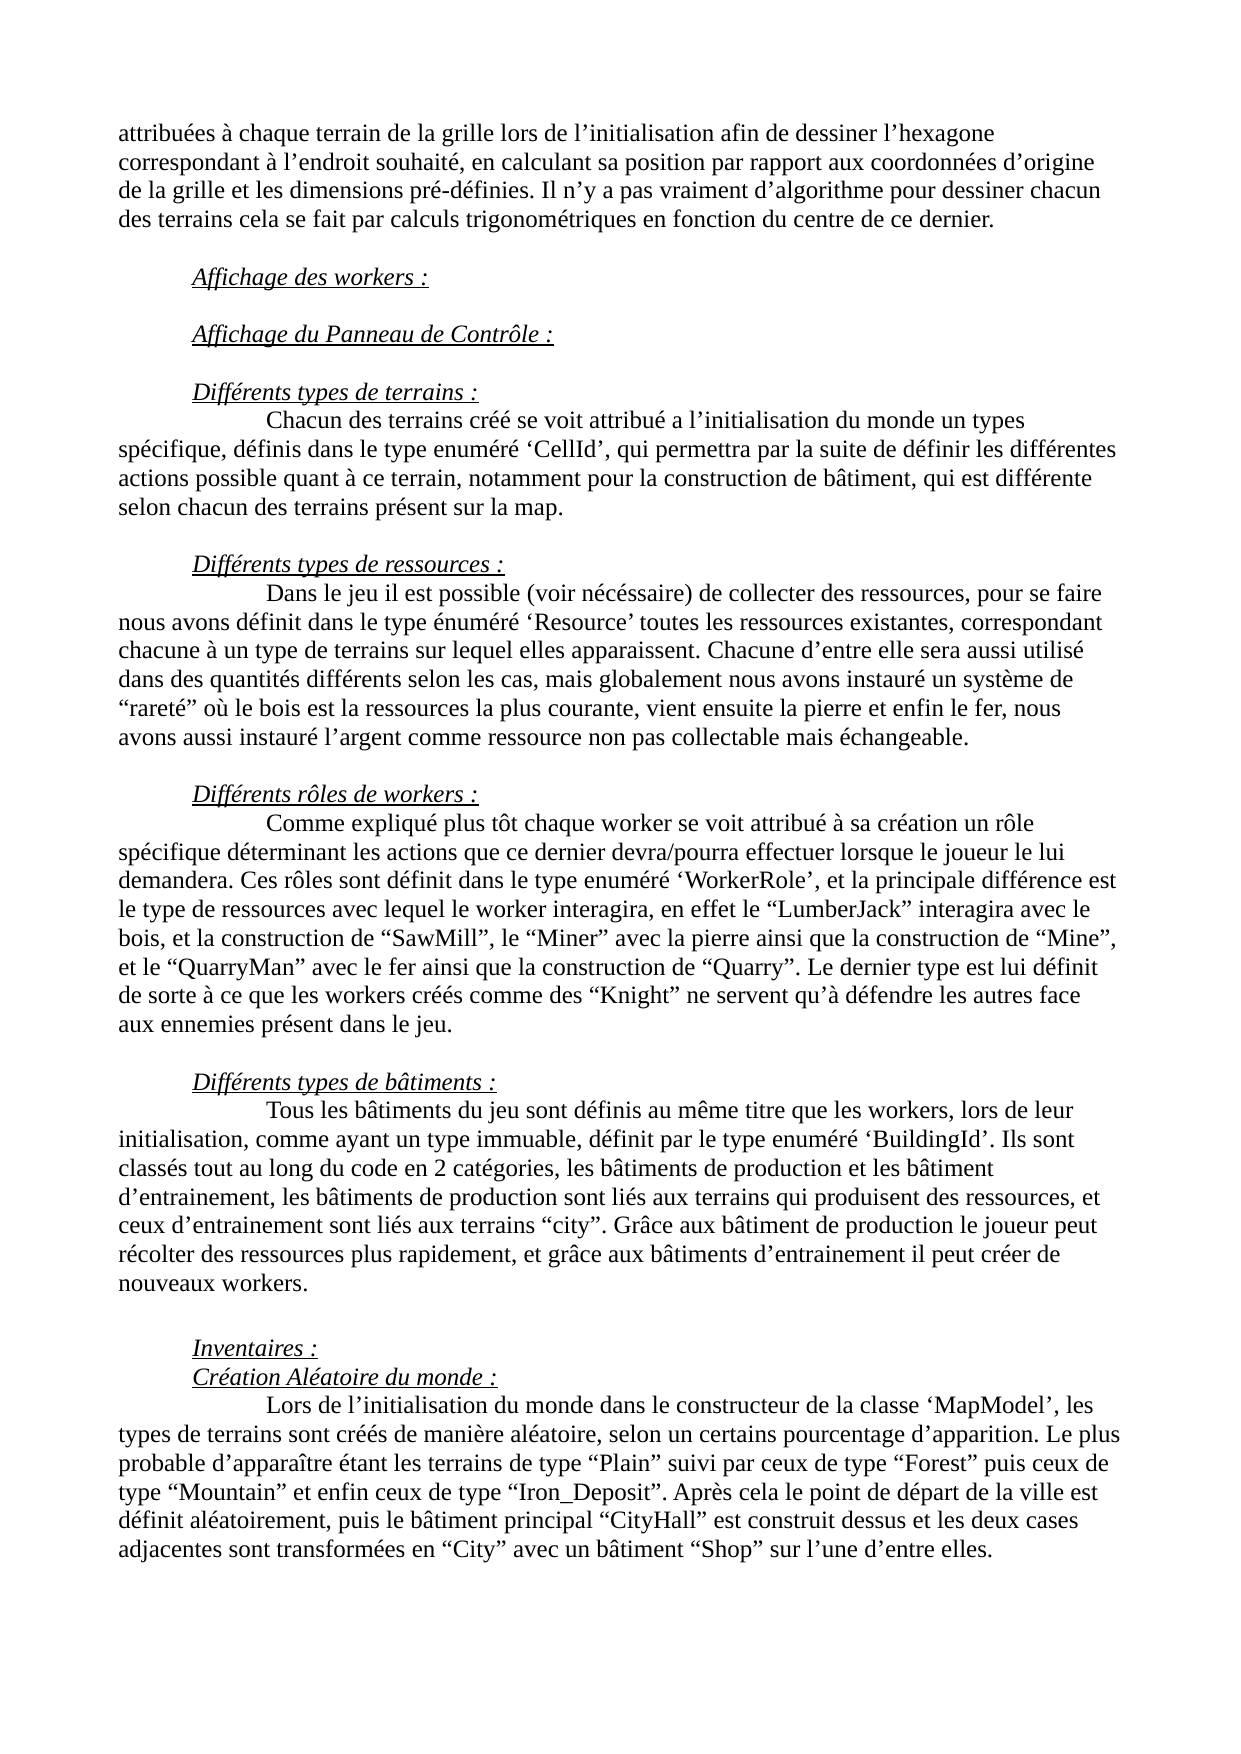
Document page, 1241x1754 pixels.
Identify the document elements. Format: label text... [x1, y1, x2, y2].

text Affichage du Panneau de Contrôle : [118, 319, 1122, 348]
text Affichage des workers : [118, 262, 1122, 291]
text Création Aléatoire du monde : [118, 1362, 1122, 1390]
text Lors de l’initialisation du monde dans le constructeur de la classe ‘MapModel’, les types de terrains sont créés de manière aléatoire, selon un certains pourcentage d’apparition. Le plus probable d’apparaître étant les terrains de type “Plain” suivi par ceux de type “Forest” puis ceux de type “Mountain” et enfin ceux de type “Iron_Deposit”. Après cela le point de départ de la ville est définit aléatoirement, puis le bâtiment principal “CityHall” est construit dessus et les deux cases adjacentes sont transformées en “City” avec un bâtiment “Shop” sur l’une d’entre elles. [118, 1390, 1122, 1563]
text attribuées à chaque terrain de la grille lors de l’initialisation afin de dessiner l’hexagone correspondant à l’endroit souhaité, en calculant sa position par rapport aux coordonnées d’origine de la grille et les dimensions pré-définies. Il n’y a pas vraiment d’algorithme pour dessiner chacun des terrains cela se fait par calculs trigonométriques en fonction du centre de ce dernier. [118, 118, 1122, 233]
text Différents types de bâtiments : [118, 1067, 1122, 1096]
text Tous les bâtiments du jeu sont définis au même titre que les workers, lors de leur initialisation, comme ayant un type immuable, définit par le type enuméré ‘BuildingId’. Ils sont classés tout au long du code en 2 catégories, les bâtiments de production et les bâtiment d’entrainement, les bâtiments de production sont liés aux terrains qui produisent des ressources, et ceux d’entrainement sont liés aux terrains “city”. Grâce aux bâtiment de production le joueur peut récolter des ressources plus rapidement, et grâce aux bâtiments d’entrainement il peut créer de nouveaux workers. [118, 1096, 1122, 1297]
text Chacun des terrains créé se voit attribué a l’initialisation du monde un types spécifique, définis dans le type enuméré ‘CellId’, qui permettra par la suite de définir les différentes actions possible quant à ce terrain, notamment pour la construction de bâtiment, qui est différente selon chacun des terrains présent sur la map. [118, 406, 1122, 521]
text Dans le jeu il est possible (voir nécéssaire) de collecter des ressources, pour se faire nous avons définit dans le type énuméré ‘Resource’ toutes les ressources existantes, correspondant chacune à un type de terrains sur lequel elles apparaissent. Chacune d’entre elle sera aussi utilisé dans des quantités différents selon les cas, mais globalement nous avons instauré un système de “rareté” où le bois est la ressources la plus courante, vient ensuite la pierre et enfin le fer, nous avons aussi instauré l’argent comme ressource non pas collectable mais échangeable. [118, 578, 1122, 751]
text Inventaires : [118, 1333, 1122, 1362]
text Différents rôles de workers : [118, 779, 1122, 808]
text Différents types de terrains : [118, 377, 1122, 406]
text Comme expliqué plus tôt chaque worker se voit attribué à sa création un rôle spécifique déterminant les actions que ce dernier devra/pourra effectuer lorsque le joueur le lui demandera. Ces rôles sont définit dans le type enuméré ‘WorkerRole’, et la principale différence est le type de ressources avec lequel le worker interagira, en effet le “LumberJack” interagira avec le bois, et la construction de “SawMill”, le “Miner” avec la pierre ainsi que la construction de “Mine”, et le “QuarryMan” avec le fer ainsi que la construction de “Quarry”. Le dernier type est lui définit de sorte à ce que les workers créés comme des “Knight” ne servent qu’à défendre les autres face aux ennemies présent dans le jeu. [118, 808, 1122, 1038]
text Différents types de ressources : [118, 549, 1122, 578]
